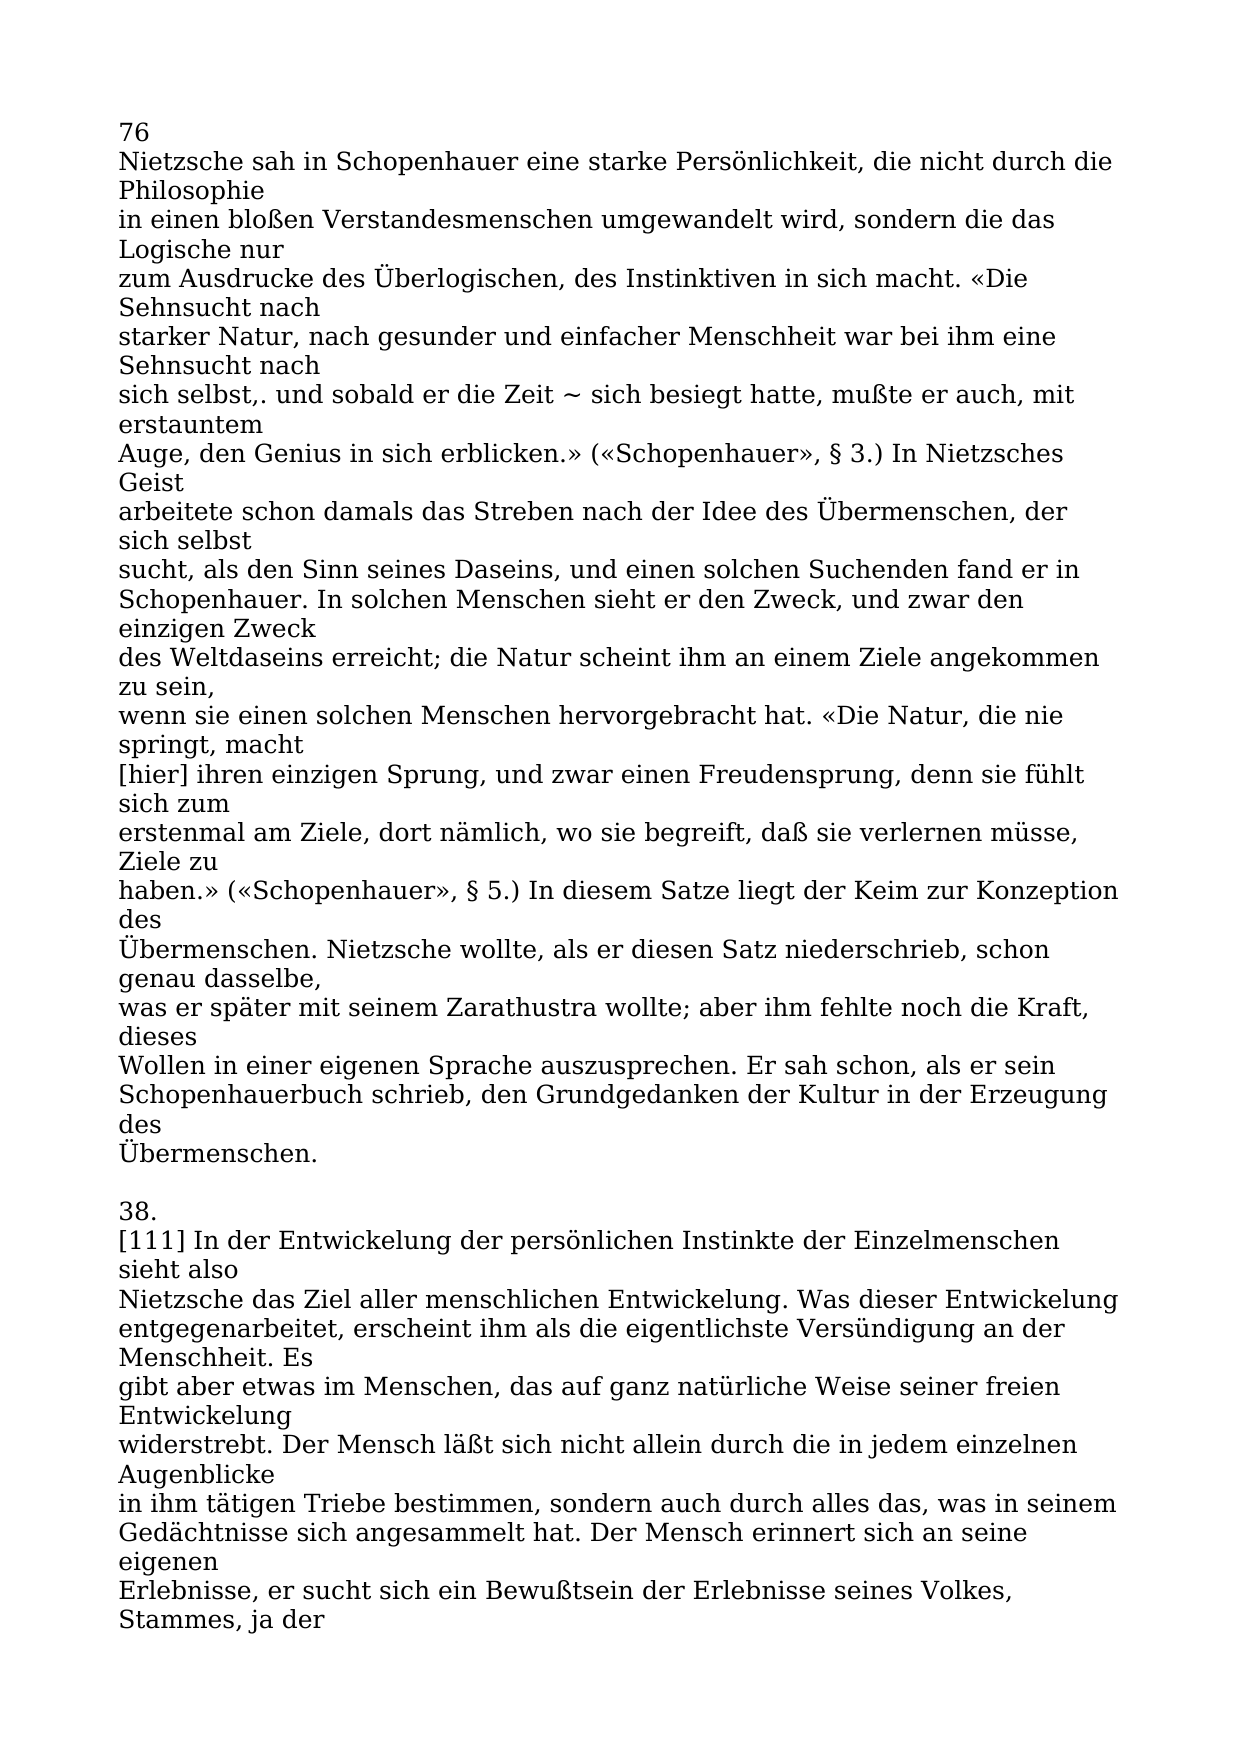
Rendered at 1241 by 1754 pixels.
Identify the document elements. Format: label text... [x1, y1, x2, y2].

text Auge, den Genius in sich erblicken.» («Schopenhauer», § 3.) In Nietzsches Geist [118, 439, 1122, 497]
text Nietzsche das Ziel aller menschlichen Entwickelung. Was dieser Entwickelung [118, 1285, 1122, 1314]
text was er später mit seinem Zarathustra wollte; aber ihm fehlte noch die Kraft, dieses [118, 993, 1122, 1051]
text Wollen in einer eigenen Sprache auszusprechen. Er sah schon, als er sein [118, 1051, 1122, 1081]
text des Weltdaseins erreicht; die Natur scheint ihm an einem Ziele angekommen zu sein, [118, 643, 1122, 701]
text starker Natur, nach gesunder und einfacher Menschheit war bei ihm eine Sehnsucht nach [118, 322, 1122, 381]
text entgegenarbeitet, erscheint ihm als die eigentlichste Versündigung an der Menschheit. Es [118, 1314, 1122, 1372]
text Erlebnisse, er sucht sich ein Bewußtsein der Erlebnisse seines Volkes, Stammes, ja der [118, 1576, 1122, 1635]
text Nietzsche sah in Schopenhauer eine starke Persönlichkeit, die nicht durch die Philosophie [118, 147, 1122, 206]
text in ihm tätigen Triebe bestimmen, sondern auch durch alles das, was in seinem [118, 1489, 1122, 1518]
text sucht, als den Sinn seines Daseins, und einen solchen Suchenden fand er in [118, 556, 1122, 585]
text haben.» («Schopenhauer», § 5.) In diesem Satze liegt der Keim zur Konzeption des [118, 876, 1122, 935]
text zum Ausdrucke des Überlogischen, des Instinktiven in sich macht. «Die Sehnsucht nach [118, 264, 1122, 322]
text in einen bloßen Verstandesmenschen umgewandelt wird, sondern die das Logische nur [118, 206, 1122, 264]
text sich selbst,. und sobald er die Zeit ~ sich besiegt hatte, mußte er auch, mit erstauntem [118, 381, 1122, 439]
text [111] In der Entwickelung der persönlichen Instinkte der Einzelmenschen sieht also [118, 1226, 1122, 1285]
text 38. [118, 1197, 1122, 1226]
text 76 [118, 118, 1122, 147]
text Gedächtnisse sich angesammelt hat. Der Mensch erinnert sich an seine eigenen [118, 1518, 1122, 1576]
text arbeitete schon damals das Streben nach der Idee des Übermenschen, der sich selbst [118, 497, 1122, 556]
text erstenmal am Ziele, dort nämlich, wo sie begreift, daß sie verlernen müsse, Ziele zu [118, 818, 1122, 876]
text [hier] ihren einzigen Sprung, und zwar einen Freudensprung, denn sie fühlt sich zum [118, 760, 1122, 818]
text gibt aber etwas im Menschen, das auf ganz natürliche Weise seiner freien Entwickelung [118, 1372, 1122, 1431]
text Übermenschen. Nietzsche wollte, als er diesen Satz niederschrieb, schon genau dasselbe, [118, 935, 1122, 993]
text wenn sie einen solchen Menschen hervorgebracht hat. «Die Natur, die nie springt, macht [118, 701, 1122, 760]
text Schopenhauer. In solchen Menschen sieht er den Zweck, und zwar den einzigen Zweck [118, 585, 1122, 643]
text Schopenhauerbuch schrieb, den Grundgedanken der Kultur in der Erzeugung des [118, 1081, 1122, 1139]
text widerstrebt. Der Mensch läßt sich nicht allein durch die in jedem einzelnen Augenblicke [118, 1431, 1122, 1489]
text Übermenschen. [118, 1139, 1122, 1168]
